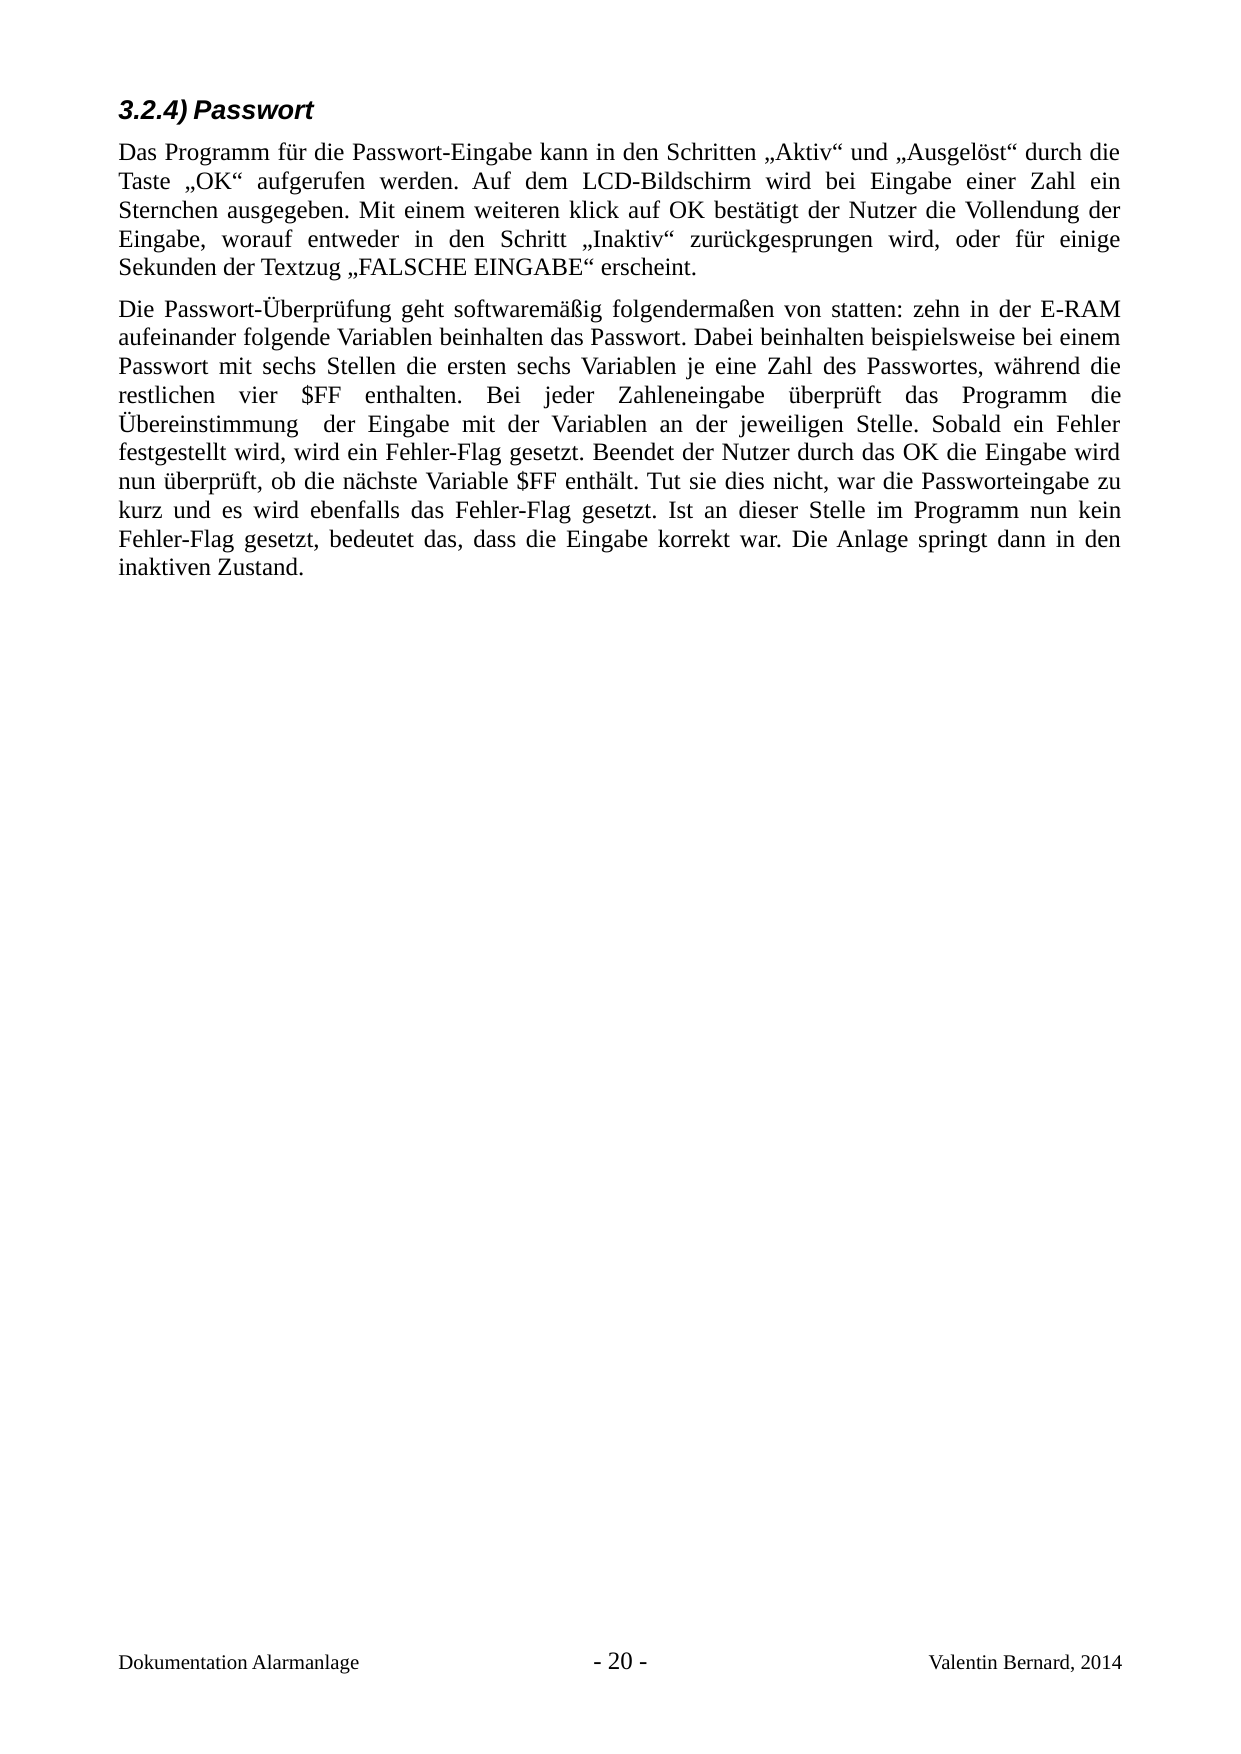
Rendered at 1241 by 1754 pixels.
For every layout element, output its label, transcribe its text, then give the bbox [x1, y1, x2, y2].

text Das Programm für die Passwort-Eingabe kann in den Schritten „Aktiv“ und „Ausgelöst“ durch die Taste „OK“ aufgerufen werden. Auf dem LCD-Bildschirm wird bei Eingabe einer Zahl ein Sternchen ausgegeben. Mit einem weiteren klick auf OK bestätigt der Nutzer die Vollendung der Eingabe, worauf entweder in den Schritt „Inaktiv“ zurückgesprungen wird, oder für einige Sekunden der Textzug „FALSCHE EINGABE“ erscheint. [118, 137, 1122, 281]
text Die Passwort-Überprüfung geht softwaremäßig folgendermaßen von statten: zehn in der E-RAM aufeinander folgende Variablen beinhalten das Passwort. Dabei beinhalten beispielsweise bei einem Passwort mit sechs Stellen die ersten sechs Variablen je eine Zahl des Passwortes, während die restlichen vier $FF enthalten. Bei jeder Zahleneingabe überprüft das Programm die Übereinstimmung der Eingabe mit der Variablen an der jeweiligen Stelle. Sobald ein Fehler festgestellt wird, wird ein Fehler-Flag gesetzt. Beendet der Nutzer durch das OK die Eingabe wird nun überprüft, ob die nächste Variable $FF enthält. Tut sie dies nicht, war die Passworteingabe zu kurz und es wird ebenfalls das Fehler-Flag gesetzt. Ist an dieser Stelle im Programm nun kein Fehler-Flag gesetzt, bedeutet das, dass die Eingabe korrekt war. Die Anlage springt dann in den inaktiven Zustand. [118, 294, 1122, 581]
subtitle Passwort [118, 94, 1122, 125]
